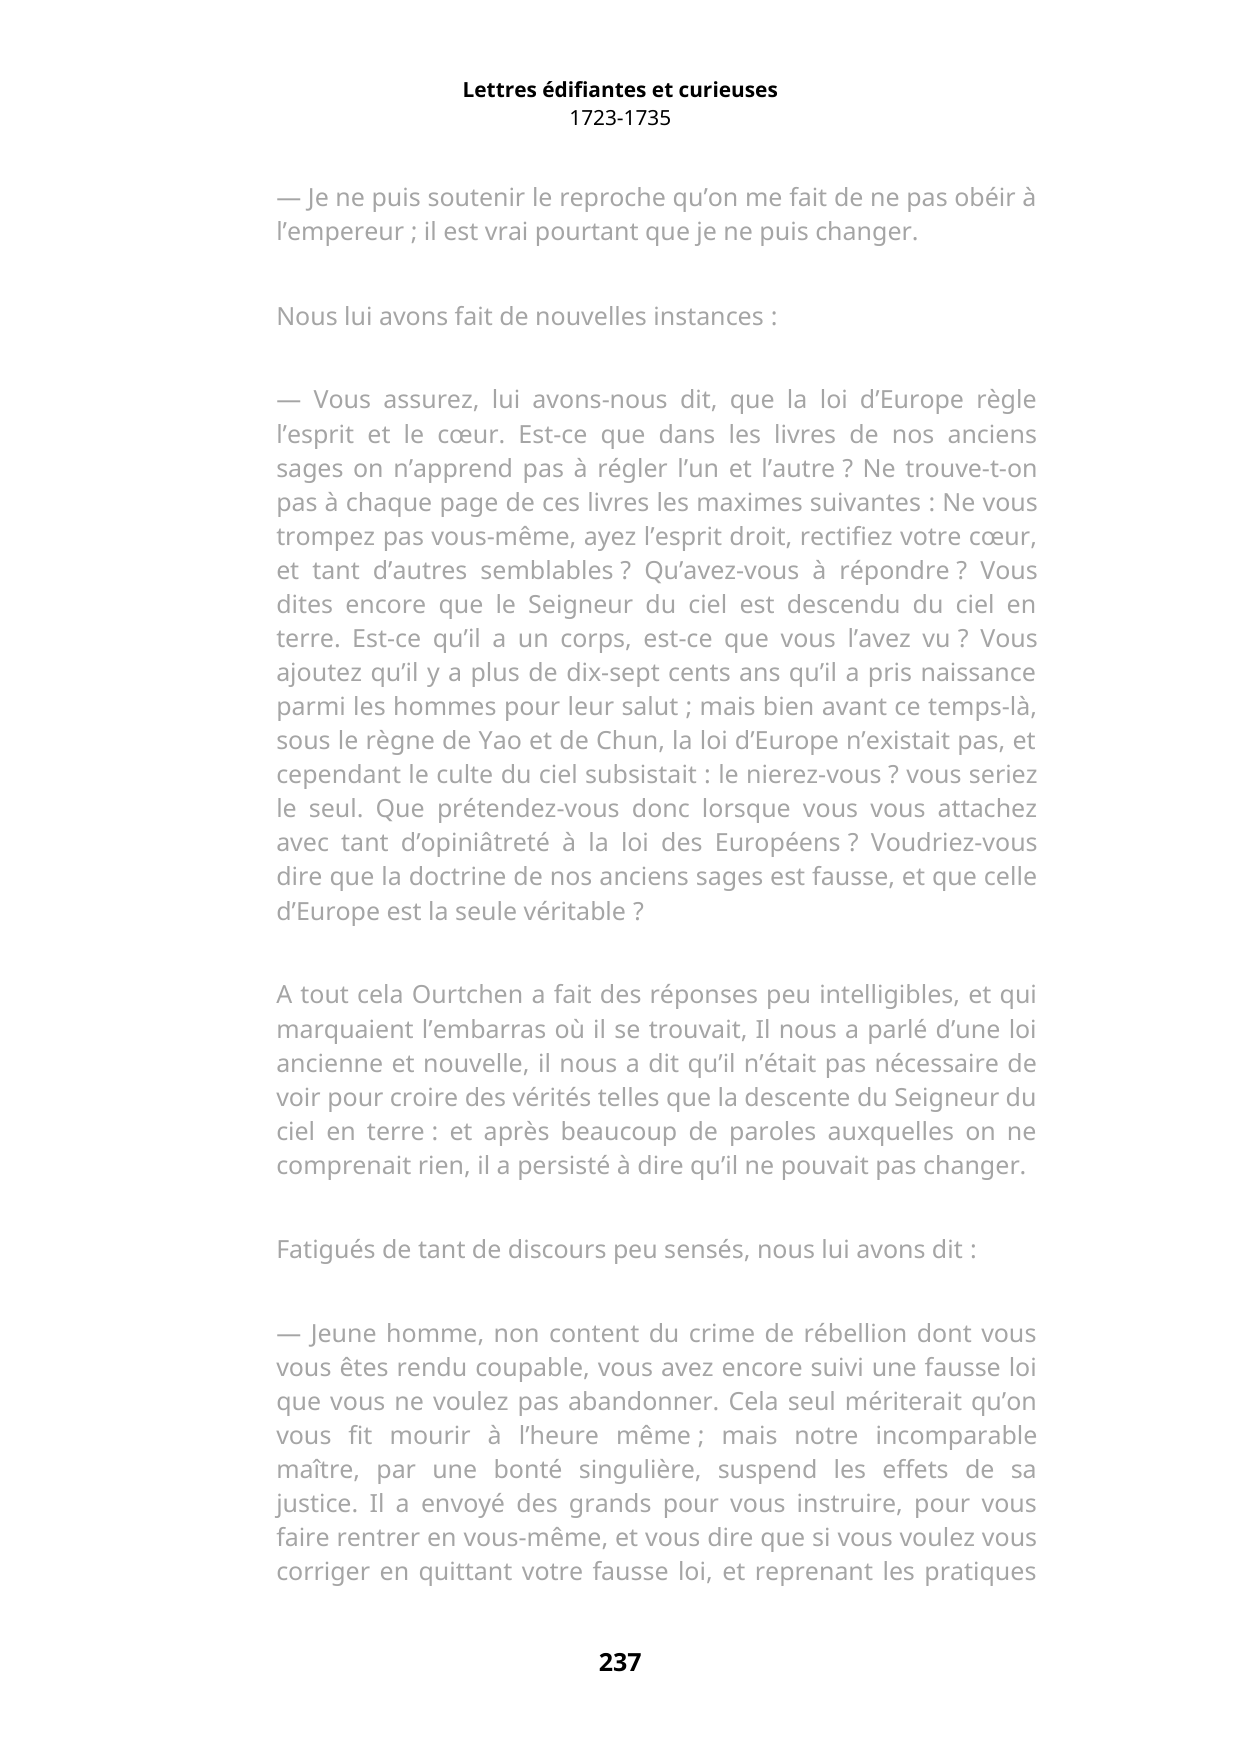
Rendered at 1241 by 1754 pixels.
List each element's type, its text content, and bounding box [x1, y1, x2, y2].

text Fatigués de tant de discours peu sensés, nous lui avons dit : [276, 1232, 1038, 1266]
text A tout cela Ourtchen a fait des réponses peu intelligibles, et qui marquaient l’embarras où il se trouvait, Il nous a parlé d’une loi ancienne et nouvelle, il nous a dit qu’il n’était pas nécessaire de voir pour croire des vérités telles que la descente du Seigneur du ciel en terre : et après beaucoup de paroles auxquelles on ne comprenait rien, il a persisté à dire qu’il ne pouvait pas changer. [276, 977, 1038, 1182]
text — Jeune homme, non content du crime de rébellion dont vous vous êtes rendu coupable, vous avez encore suivi une fausse loi que vous ne voulez pas abandonner. Cela seul mériterait qu’on vous fit mourir à l’heure même ; mais notre incomparable maître, par une bonté singulière, suspend les effets de sa justice. Il a envoyé des grands pour vous instruire, pour vous faire rentrer en vous-même, et vous dire que si vous voulez vous corriger en quittant votre fausse loi, et reprenant les pratiques [276, 1316, 1038, 1588]
text Nous lui avons fait de nouvelles instances : [276, 298, 1038, 332]
text — Vous assurez, lui avons-nous dit, que la loi d’Europe règle l’esprit et le cœur. Est-ce que dans les livres de nos anciens sages on n’apprend pas à régler l’un et l’autre ? Ne trouve-t-on pas à chaque page de ces livres les maximes suivantes : Ne vous trompez pas vous-même, ayez l’esprit droit, rectifiez votre cœur, et tant d’autres semblables ? Qu’avez-vous à répondre ? Vous dites encore que le Seigneur du ciel est descendu du ciel en terre. Est-ce qu’il a un corps, est-ce que vous l’avez vu ? Vous ajoutez qu’il y a plus de dix-sept cents ans qu’il a pris naissance parmi les hommes pour leur salut ; mais bien avant ce temps-là, sous le règne de Yao et de Chun, la loi d’Europe n’existait pas, et cependant le culte du ciel subsistait : le nierez-vous ? vous seriez le seul. Que prétendez-vous donc lorsque vous vous attachez avec tant d’opiniâtreté à la loi des Européens ? Voudriez-vous dire que la doctrine de nos anciens sages est fausse, et que celle d’Europe est la seule véritable ? [276, 382, 1038, 927]
text — Je ne puis soutenir le reproche qu’on me fait de ne pas obéir à l’empereur ; il est vrai pourtant que je ne puis changer. [276, 180, 1038, 248]
